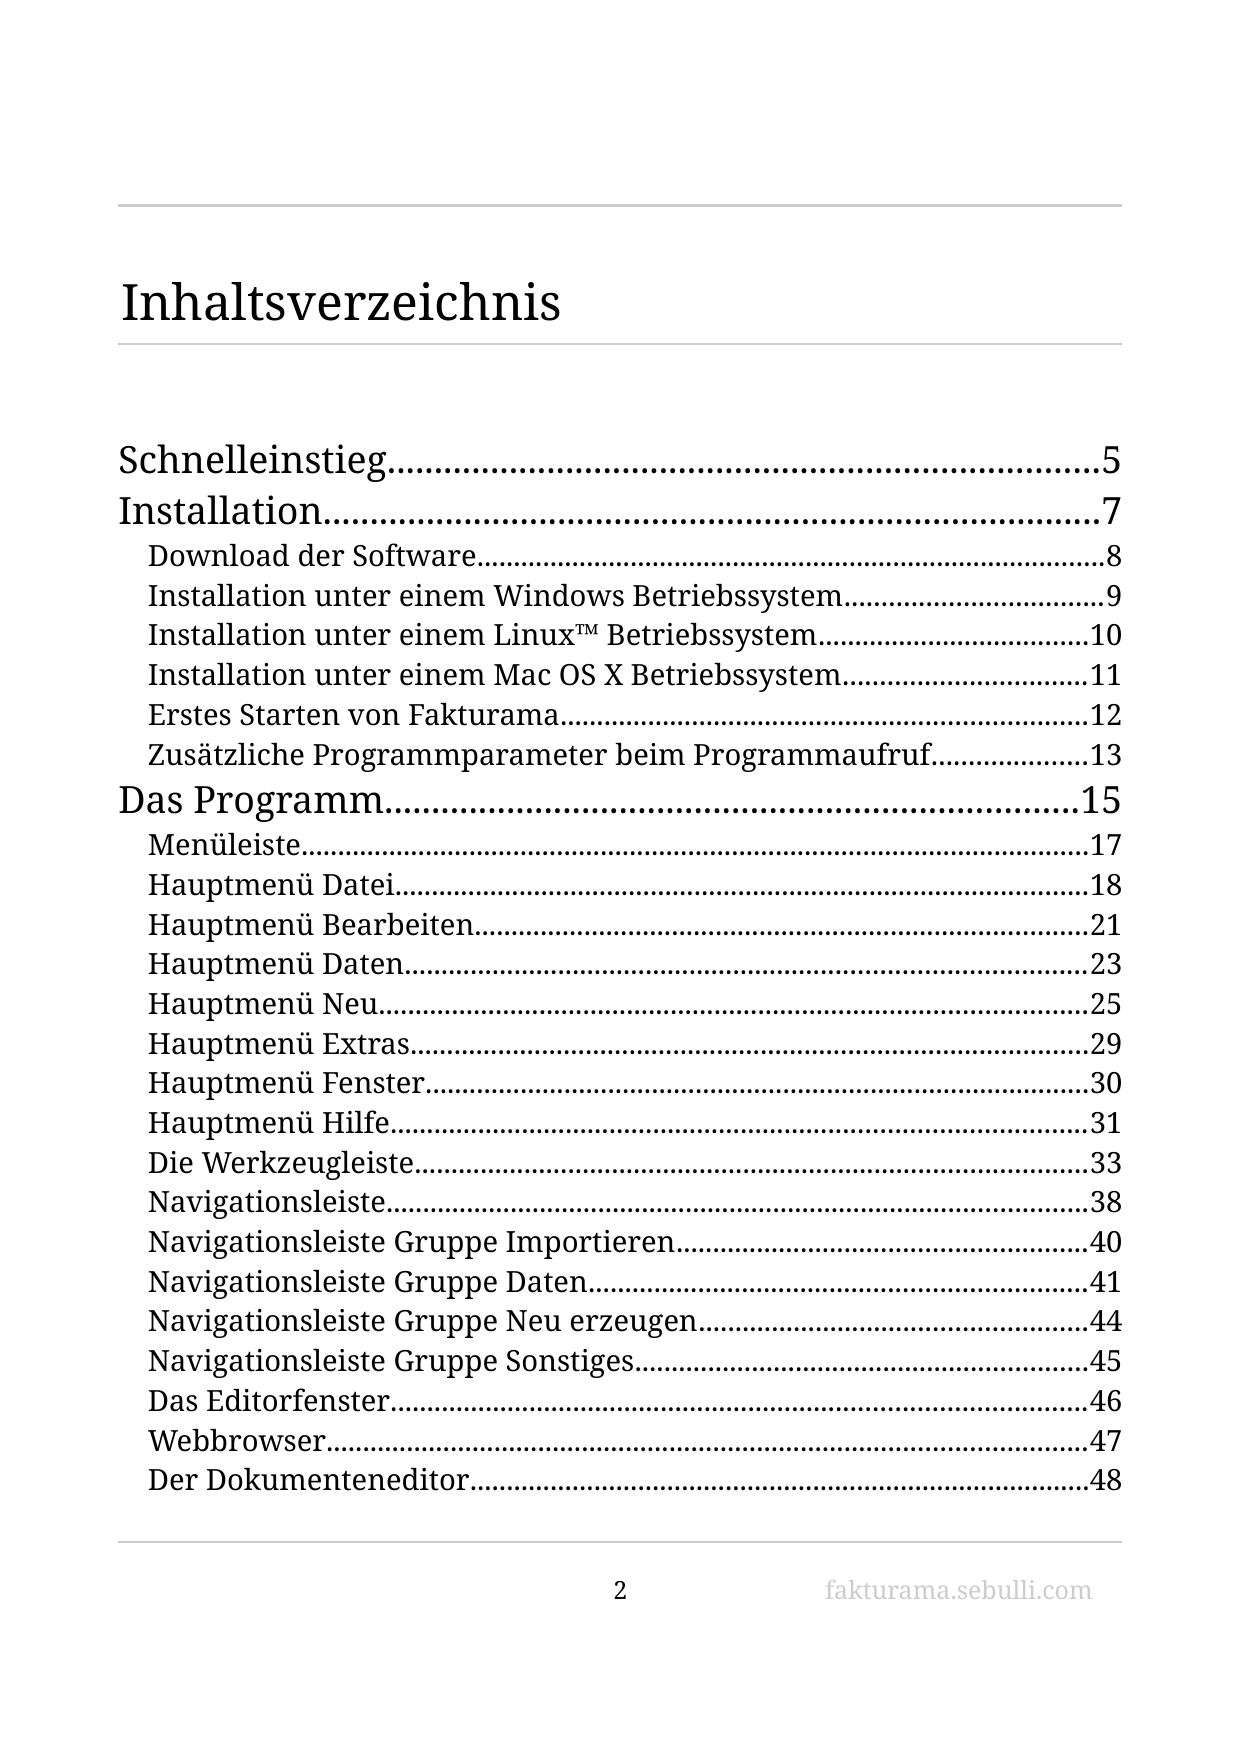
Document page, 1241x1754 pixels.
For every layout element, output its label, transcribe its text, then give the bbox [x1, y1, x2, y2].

text Der Dokumenteneditor 48 [148, 1459, 1122, 1499]
text Hauptmenü Fenster 30 [148, 1063, 1122, 1102]
text Hauptmenü Bearbeiten 21 [148, 904, 1122, 943]
text Das Editorfenster 46 [148, 1380, 1122, 1420]
text Schnelleinstieg 5 [118, 433, 1122, 484]
text Download der Software 8 [148, 535, 1122, 575]
text Zusätzliche Programmparameter beim Programmaufruf 13 [148, 734, 1122, 773]
text Installation unter einem Mac OS X Betriebssystem 11 [148, 654, 1122, 694]
text Hauptmenü Datei 18 [148, 864, 1122, 904]
text Installation 7 [118, 484, 1122, 535]
text Hauptmenü Extras 29 [148, 1023, 1122, 1063]
text Navigationsleiste Gruppe Daten 41 [148, 1261, 1122, 1301]
text Installation unter einem Windows Betriebssystem 9 [148, 575, 1122, 615]
subtitle Inhaltsverzeichnis [118, 264, 1122, 343]
text Navigationsleiste 38 [148, 1182, 1122, 1221]
text Menüleiste 17 [148, 824, 1122, 864]
text Webbrowser 47 [148, 1420, 1122, 1459]
text Navigationsleiste Gruppe Sonstiges 45 [148, 1340, 1122, 1380]
text Hauptmenü Neu 25 [148, 983, 1122, 1023]
text Navigationsleiste Gruppe Neu erzeugen 44 [148, 1301, 1122, 1340]
text Erstes Starten von Fakturama 12 [148, 694, 1122, 734]
text Installation unter einem Linux™ Betriebssystem 10 [148, 615, 1122, 654]
text Hauptmenü Hilfe 31 [148, 1102, 1122, 1142]
text Hauptmenü Daten 23 [148, 943, 1122, 983]
text Navigationsleiste Gruppe Importieren 40 [148, 1221, 1122, 1261]
text Das Programm 15 [118, 773, 1122, 824]
text Die Werkzeugleiste 33 [148, 1142, 1122, 1182]
